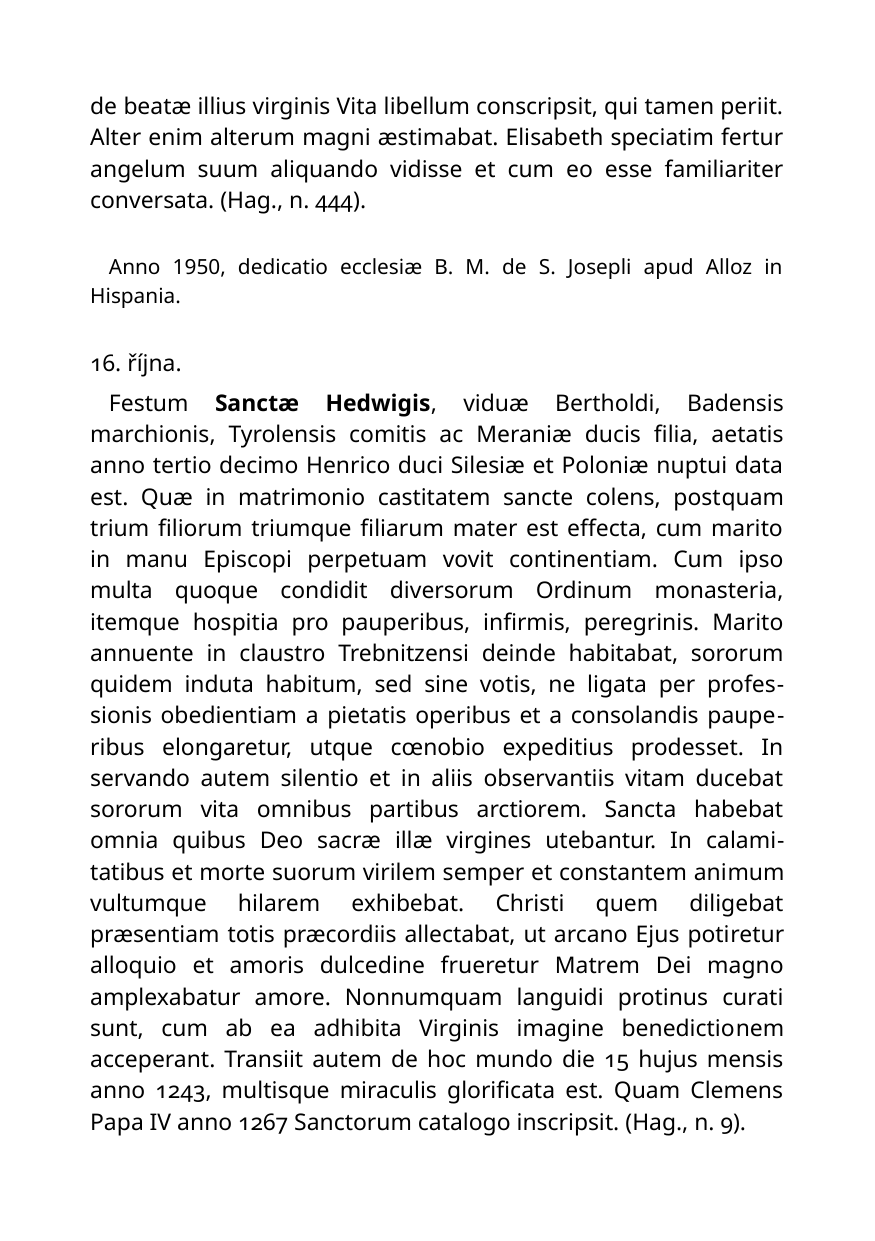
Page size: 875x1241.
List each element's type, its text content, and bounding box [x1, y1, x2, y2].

text 16. října. [90, 346, 784, 378]
text Festum Sanctæ Hedwigis, viduæ Bertholdi, Badensis marchionis, Tyrolensis comitis ac Meraniæ ducis filia, aetatis anno tertio decimo Henrico duci Silesiæ et Poloniæ nuptui data est. Quæ in matrimonio castitatem sancte colens, post­quam trium filiorum triumque filiarum mater est effecta, cum marito in manu Episcopi perpetuam vovit continentiam. Cum ipso multa quoque condidit diversorum Ordinum monasteria, itemque hospitia pro pauperibus, infirmis, peregrinis. Marito annuente in claustro Trebnitzensi deinde habitabat, sororum quidem induta habitum, sed sine votis, ne ligata per profes­sionis obedientiam a pietatis operibus et a consolandis paupe­ribus elongaretur, utque cœnobio expeditius prodesset. In servando autem silentio et in aliis observantiis vitam ducebat sororum vita omnibus partibus arctiorem. Sancta habebat omnia quibus Deo sacræ illæ virgines utebantur. In calami­tatibus et morte suorum virilem semper et constantem ani­mum vultumque hilarem exhibebat. Christi quem diligebat præsentiam totis præcordiis allectabat, ut arcano Ejus poti­retur alloquio et amoris dulcedine frueretur Matrem Dei magno amplexabatur amore. Nonnumquam languidi protinus curati sunt, cum ab ea adhibita Virginis imagine benedictio­nem acceperant. Transiit autem de hoc mundo die 15 hujus mensis anno 1243, multisque miraculis glorificata est. Quam Clemens Papa IV anno 1267 Sanctorum catalogo inscripsit. (Hag., n. 9). [90, 387, 784, 1137]
text de beatæ illius virginis Vita libellum conscripsit, qui tamen periit. Alter enim alterum magni æstimabat. Elisabeth speciatim fertur angelum suum aliquando vidisse et cum eo esse familiariter conversata. (Hag., n. 444). [90, 90, 784, 215]
text Anno 1950, dedicatio ecclesiæ B. M. de S. Josepli apud Alloz in Hispania. [90, 252, 784, 309]
